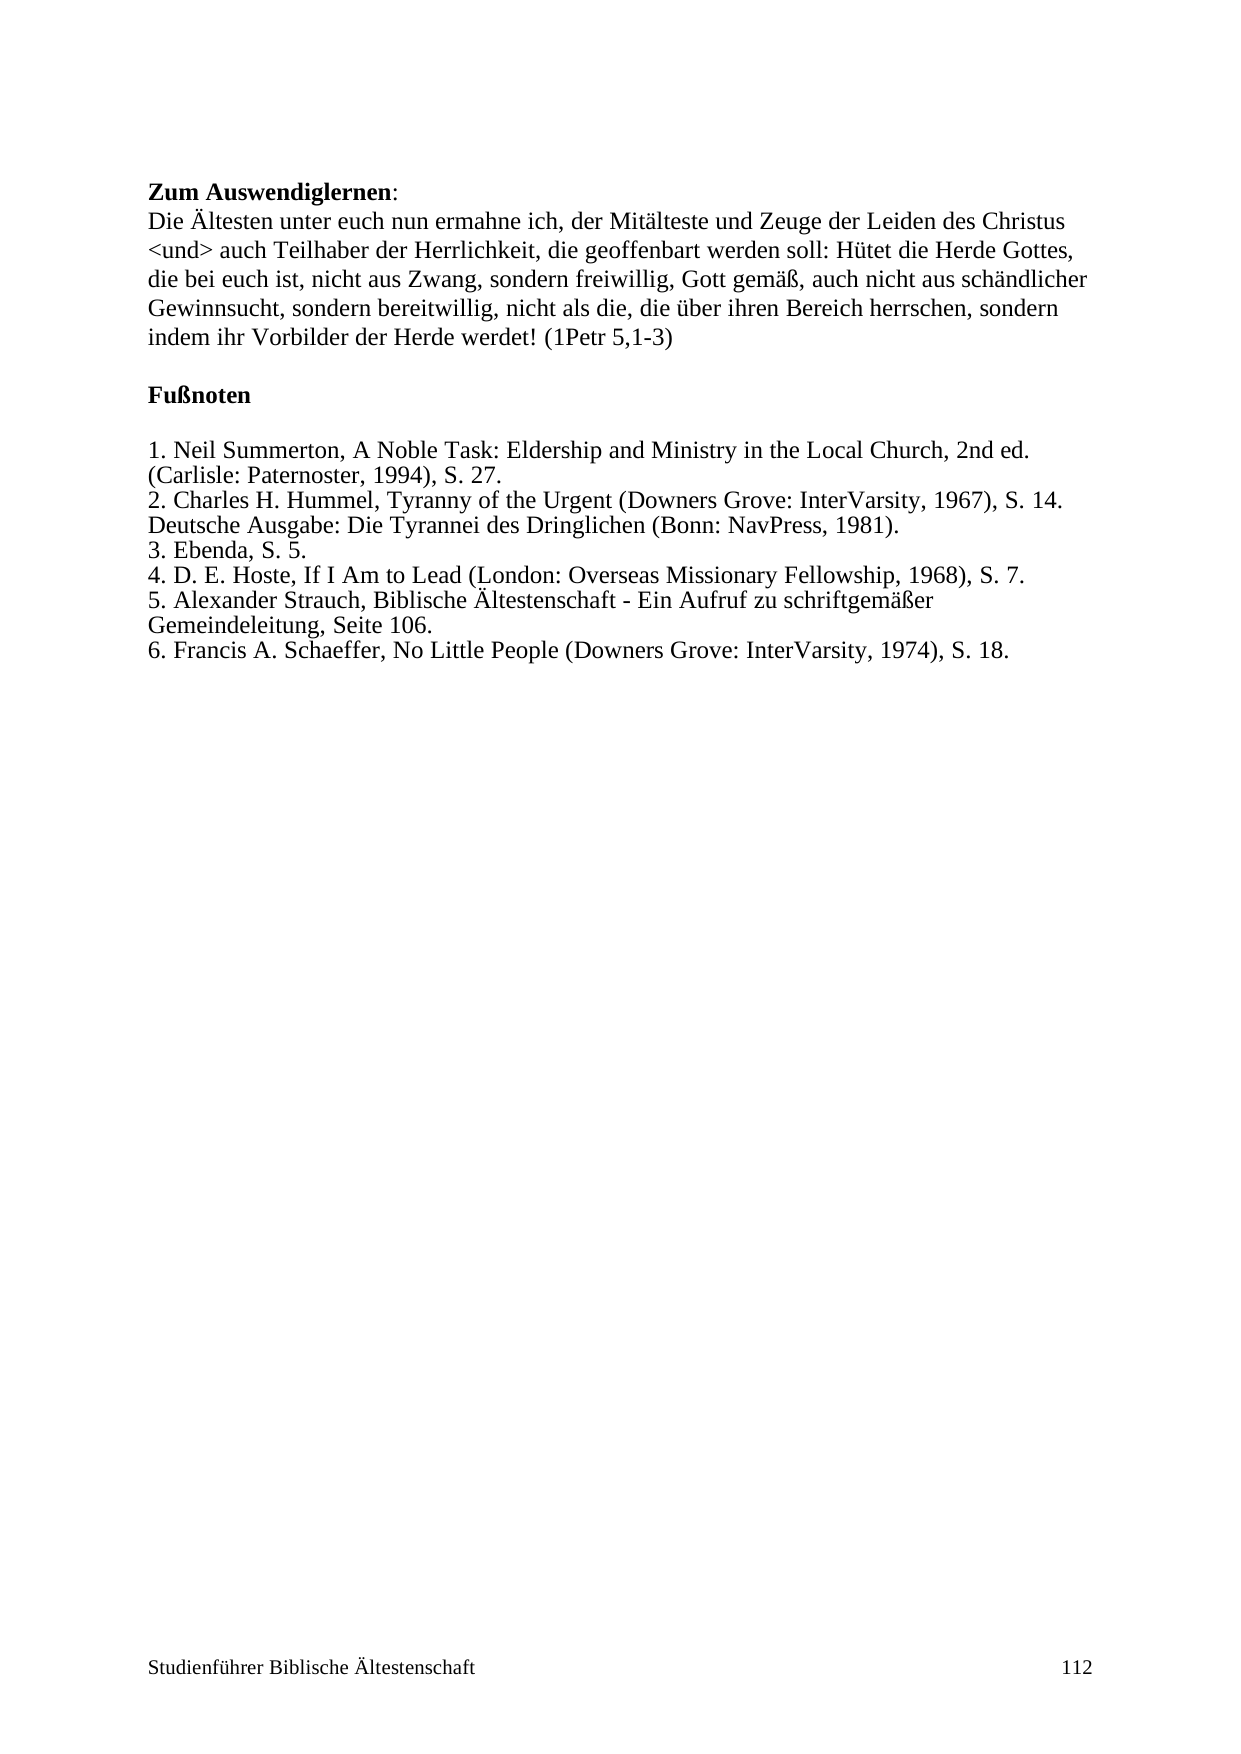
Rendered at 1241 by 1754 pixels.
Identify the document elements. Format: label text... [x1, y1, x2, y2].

text 3. Ebenda, S. 5. [148, 538, 1093, 563]
text 1. Neil Summerton, A Noble Task: Eldership and Ministry in the Local Church, 2nd ed. (Carlisle: Paternoster, 1994), S. 27. [148, 438, 1093, 488]
text 6. Francis A. Schaeffer, No Little People (Downers Grove: InterVarsity, 1974), S. 18. [148, 638, 1093, 663]
text Die Ältesten unter euch nun ermahne ich, der Mitälteste und Zeuge der Leiden des Christus <und> auch Teilhaber der Herrlichkeit, die geoffenbart werden soll: Hütet die Herde Gottes, die bei euch ist, nicht aus Zwang, sondern freiwillig, Gott gemäß, auch nicht aus schändlicher Gewinnsucht, sondern bereitwillig, nicht als die, die über ihren Bereich herrschen, sondern indem ihr Vorbilder der Herde werdet! (1Petr 5,1-3) [148, 206, 1093, 351]
text 2. Charles H. Hummel, Tyranny of the Urgent (Downers Grove: InterVarsity, 1967), S. 14. Deutsche Ausgabe: Die Tyrannei des Dringlichen (Bonn: NavPress, 1981). [148, 488, 1093, 538]
text Zum Auswendiglernen: [148, 177, 1093, 206]
text Fußnoten [148, 380, 1093, 409]
text 4. D. E. Hoste, If I Am to Lead (London: Overseas Missionary Fellowship, 1968), S. 7. [148, 563, 1093, 588]
text 5. Alexander Strauch, Biblische Ältestenschaft - Ein Aufruf zu schriftgemäßer Gemeindeleitung, Seite 106. [148, 588, 1093, 638]
